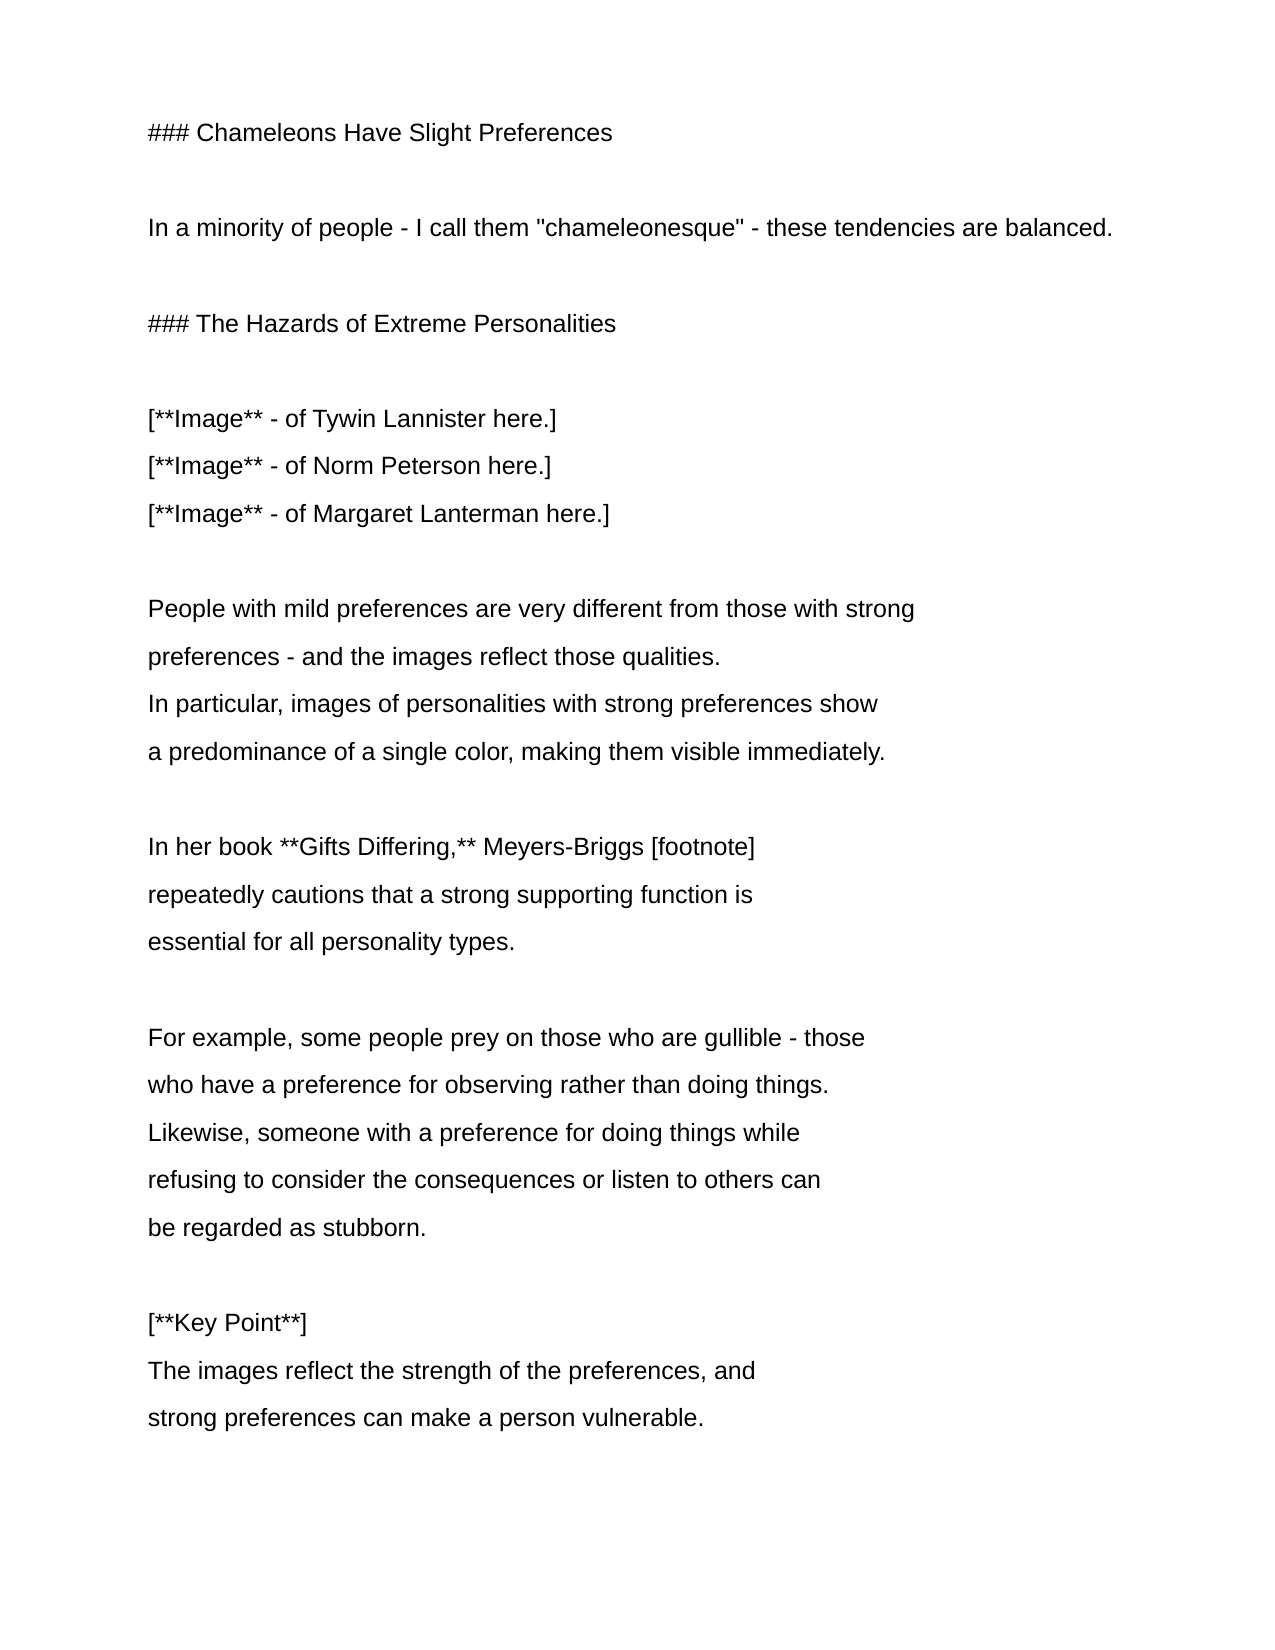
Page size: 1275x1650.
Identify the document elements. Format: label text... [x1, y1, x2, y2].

text refusing to consider the consequences or listen to others can [148, 1165, 1157, 1194]
text In a minority of people - I call them "chameleonesque" - these tendencies are balanced. [148, 213, 1157, 242]
text be regarded as stubborn. [148, 1213, 1157, 1242]
text In her book **Gifts Differing,** Meyers-Briggs [footnote] [148, 832, 1157, 861]
text People with mild preferences are very different from those with strong [148, 594, 1157, 623]
text preferences - and the images reflect those qualities. [148, 642, 1157, 671]
text who have a preference for observing rather than doing things. [148, 1070, 1157, 1099]
text The images reflect the strength of the preferences, and [148, 1356, 1157, 1384]
text strong preferences can make a person vulnerable. [148, 1403, 1157, 1432]
text In particular, images of personalities with strong preferences show [148, 689, 1157, 718]
text [**Key Point**] [148, 1308, 1157, 1337]
text [**Image** - of Margaret Lanterman here.] [148, 499, 1157, 528]
text [**Image** - of Tywin Lannister here.] [148, 404, 1157, 432]
text a predominance of a single color, making them visible immediately. [148, 737, 1157, 766]
text Likewise, someone with a preference for doing things while [148, 1118, 1157, 1147]
text ### The Hazards of Extreme Personalities [148, 308, 1157, 337]
text repeatedly cautions that a strong supporting function is [148, 880, 1157, 908]
text [**Image** - of Norm Peterson here.] [148, 451, 1157, 480]
text essential for all personality types. [148, 927, 1157, 956]
text For example, some people prey on those who are gullible - those [148, 1023, 1157, 1051]
text ### Chameleons Have Slight Preferences [148, 118, 1157, 147]
